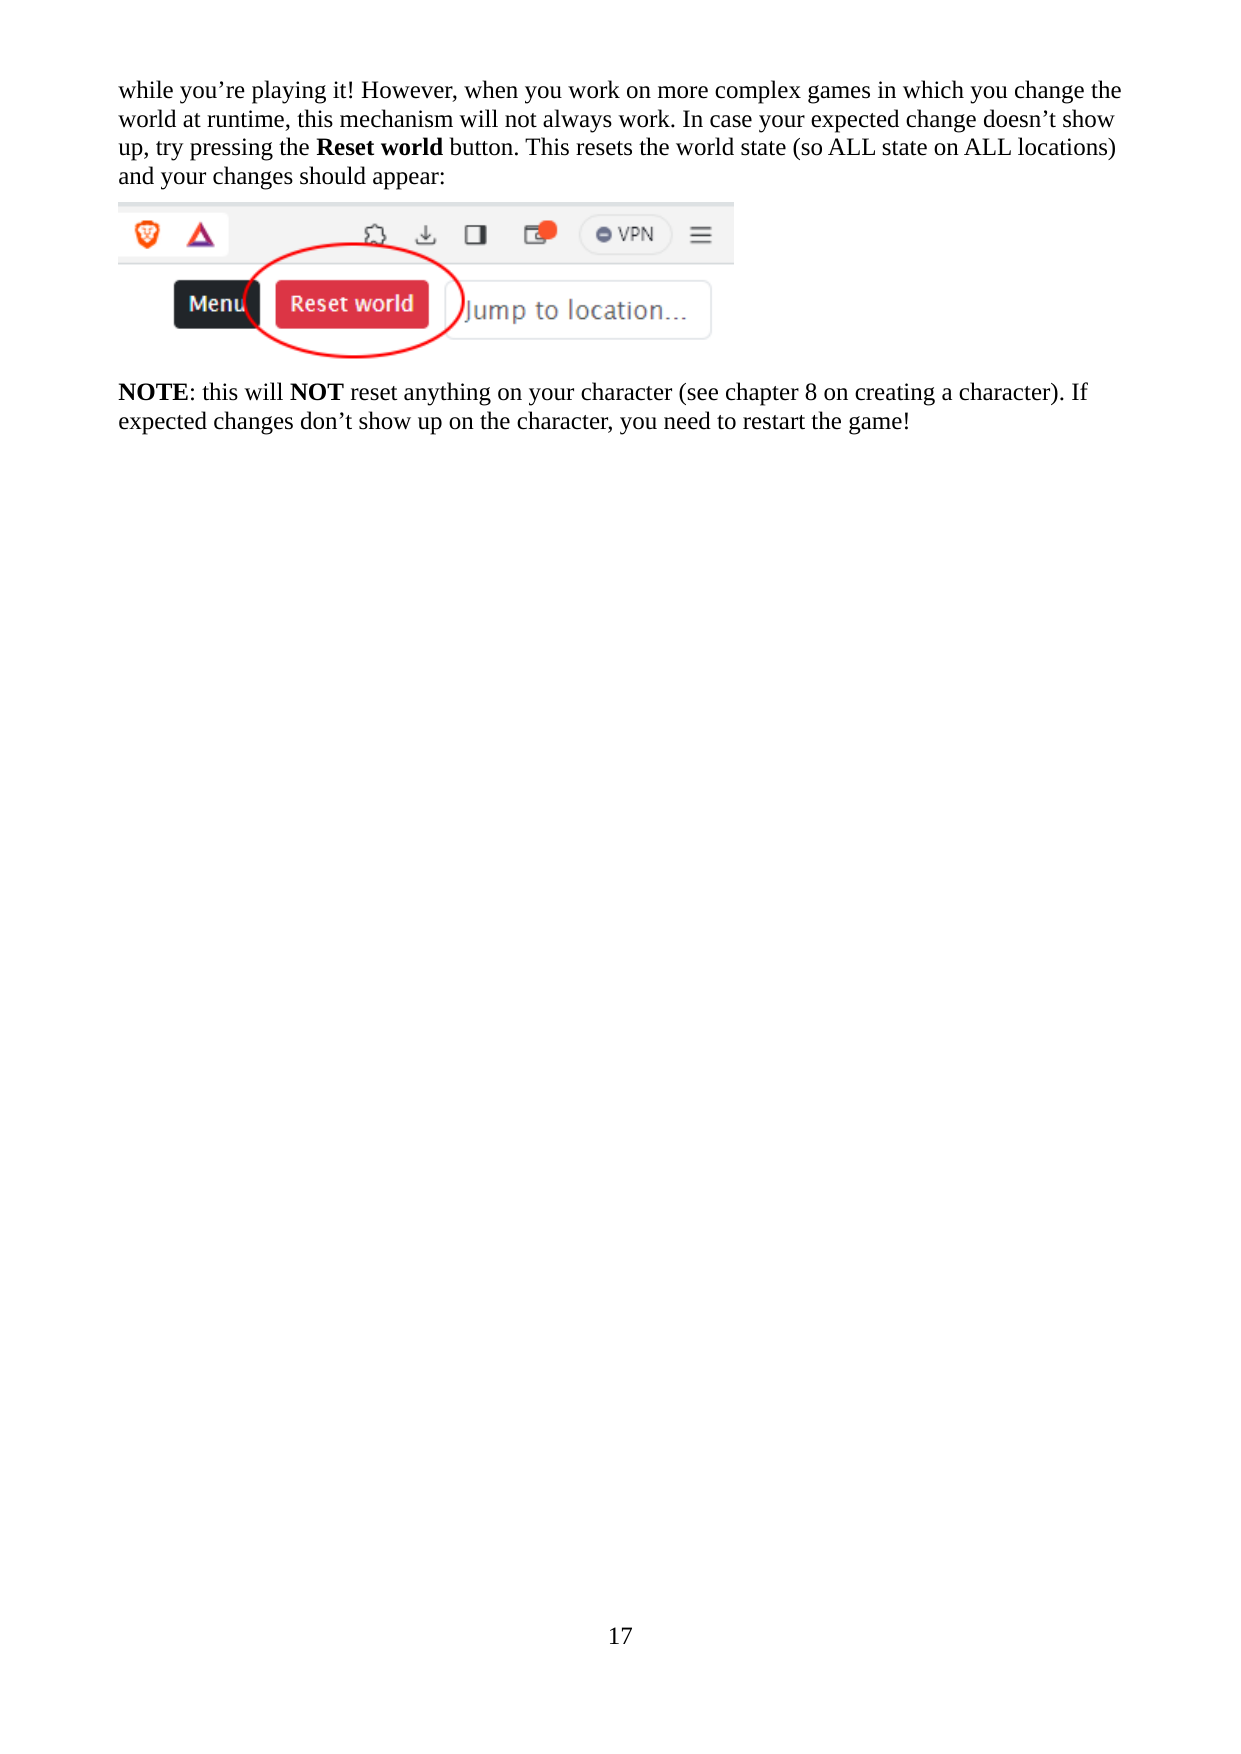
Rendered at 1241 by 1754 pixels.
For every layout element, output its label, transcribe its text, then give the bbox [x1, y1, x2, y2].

text while you’re playing it! However, when you work on more complex games in which you change the world at runtime, this mechanism will not always work. In case your expected change doesn’t show up, try pressing the Reset world button. This resets the world state (so ALL state on ALL locations) and your changes should appear: [118, 75, 1122, 190]
text NOTE: this will NOT reset anything on your character (see chapter 8 on creating a character). If expected changes don’t show up on the character, you need to restart the game! [118, 377, 1122, 435]
